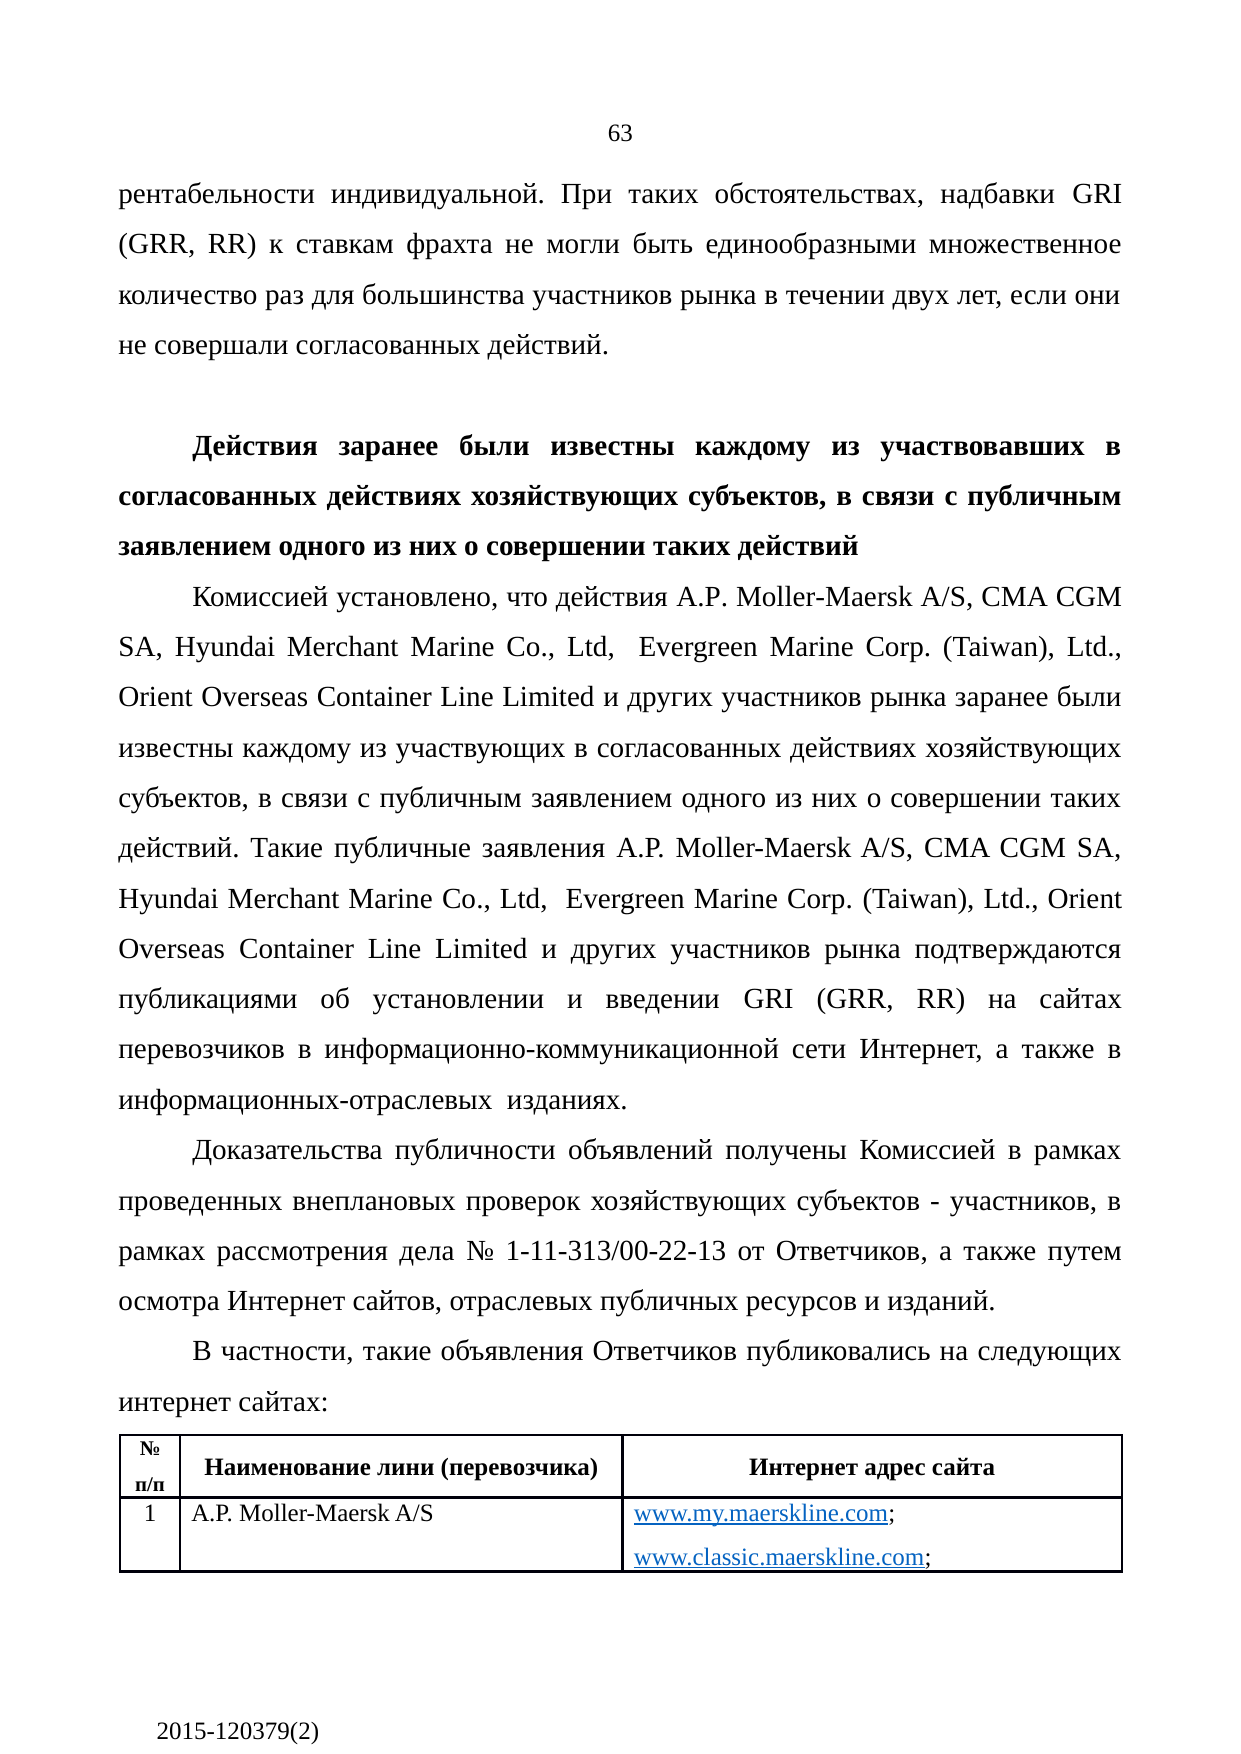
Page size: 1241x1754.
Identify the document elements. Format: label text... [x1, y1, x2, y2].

text рентабельности индивидуальной. При таких обстоятельствах, надбавки GRI (GRR, RR) к ставкам фрахта не могли быть единообразными множественное количество раз для большинства участников рынка в течении двух лет, если они не совершали согласованных действий. [118, 176, 1122, 361]
text В частности, такие объявления Ответчиков публиковались на следующих интернет сайтах: [118, 1333, 1122, 1417]
table_cell www.my.maerskline.com; www.classic.maerskline.com; [624, 1499, 1121, 1570]
table_cell A.P. Moller-Maersk A/S [181, 1499, 621, 1570]
table_header Интернет адрес сайта [624, 1436, 1121, 1496]
text Комиссией установлено, что действия A.P. Moller-Maersk A/S, CMA CGM SA, Hyundai Merchant Marine Со., Ltd, Evergreen Marine Corp. (Taiwan), Ltd., Orient Overseas Container Line Limited и других участников рынка заранее были известны каждому из участвующих в согласованных действиях хозяйствующих субъектов, в связи с публичным заявлением одного из них о совершении таких действий. Такие публичные заявления A.P. Moller-Maersk A/S, CMA CGM SA, Hyundai Merchant Marine Со., Ltd, Evergreen Marine Corp. (Taiwan), Ltd., Orient Overseas Container Line Limited и других участников рынка подтверждаются публикациями об установлении и введении GRI (GRR, RR) на сайтах перевозчиков в информационно-коммуникационной сети Интернет, а также в информационных-отраслевых изданиях. [118, 579, 1122, 1116]
text Действия заранее были известны каждому из участвовавших в согласованных действиях хозяйствующих субъектов, в связи с публичным заявлением одного из них о совершении таких действий [118, 428, 1122, 562]
table_cell 1 [121, 1499, 179, 1570]
table_header Наименование лини (перевозчика) [181, 1436, 621, 1496]
text Доказательства публичности объявлений получены Комиссией в рамках проведенных внеплановых проверок хозяйствующих субъектов - участников, в рамках рассмотрения дела № 1-11-313/00-22-13 от Ответчиков, а также путем осмотра Интернет сайтов, отраслевых публичных ресурсов и изданий. [118, 1132, 1122, 1317]
table_header № п/п [121, 1436, 179, 1496]
